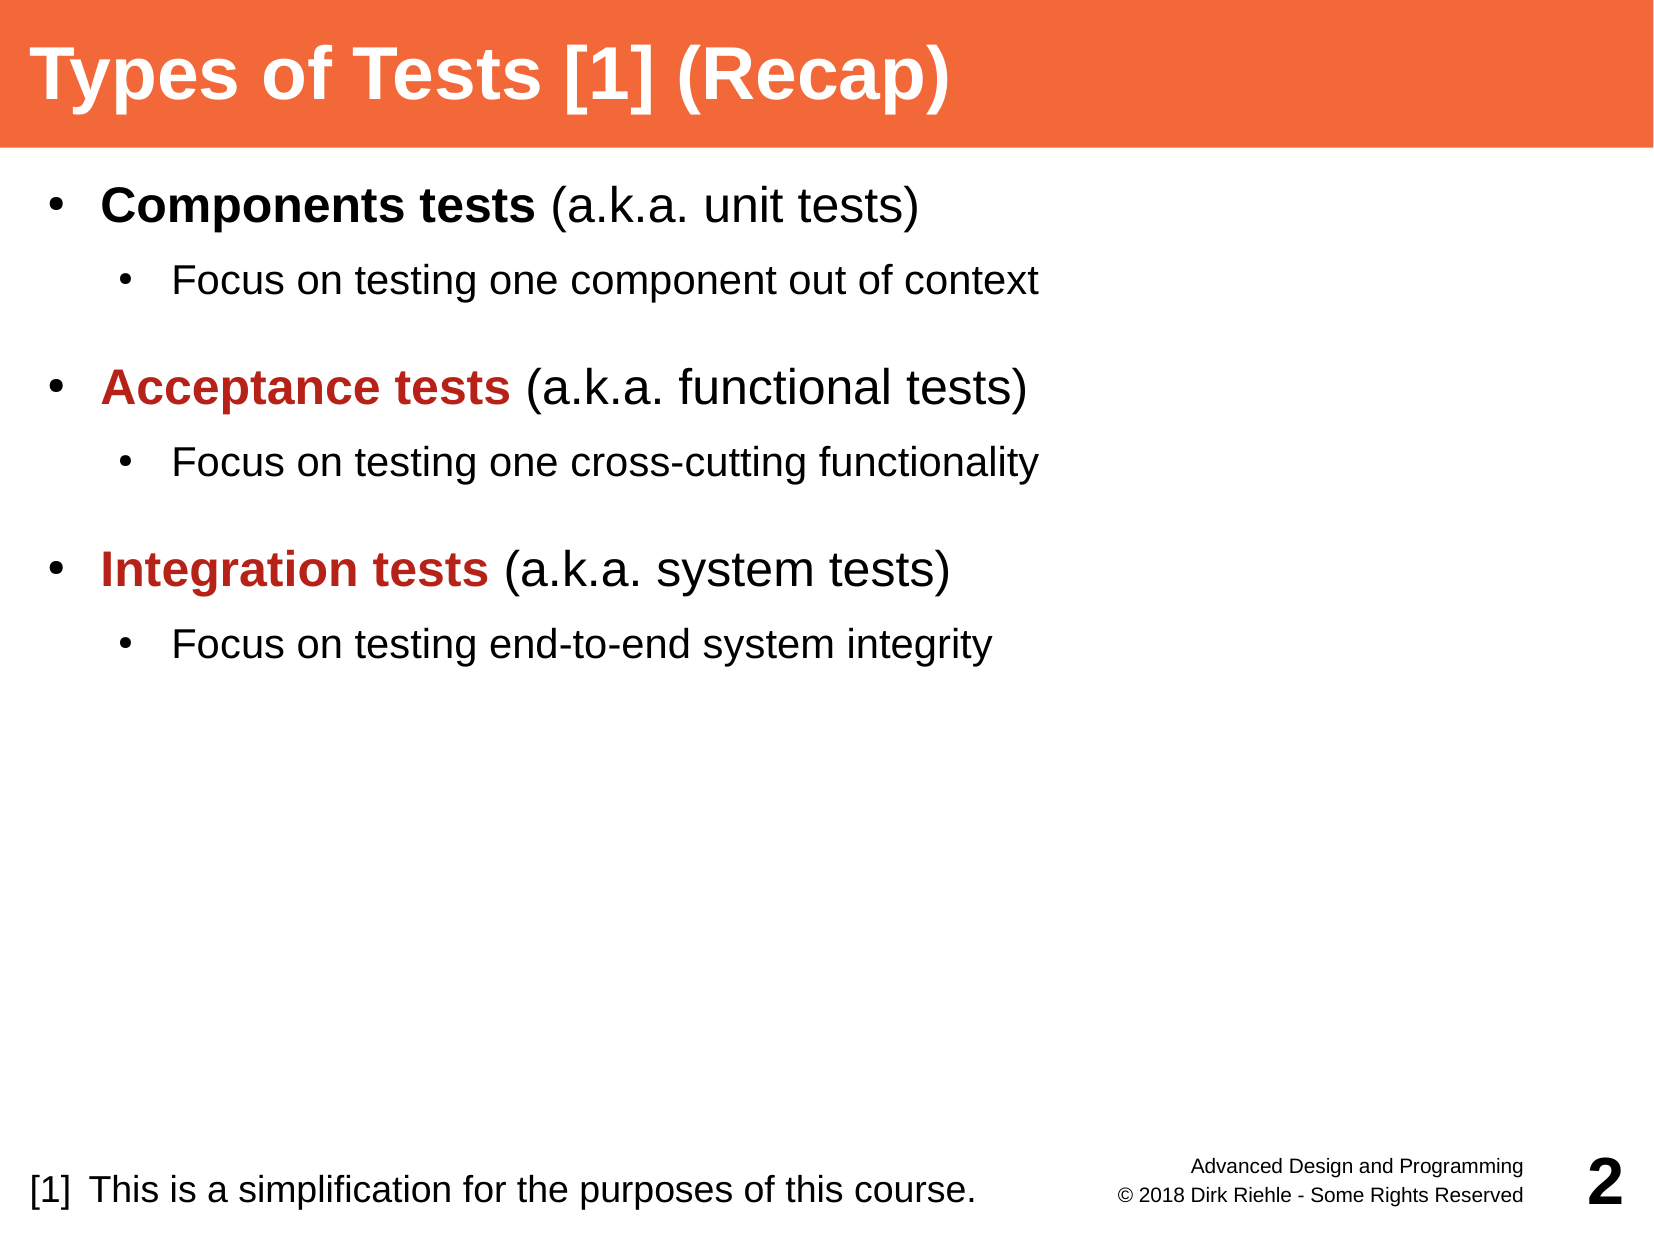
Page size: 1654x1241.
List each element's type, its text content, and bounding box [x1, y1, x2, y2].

list Components tests (a.k.a. unit tests) Focus on testing one component out of context Acceptance tests (a.k.a. functional tests) Focus on testing one cross-cutting functionality Integration tests (a.k.a. system tests) Focus on testing end-to-end system integrity [29, 177, 1625, 1063]
text_box [1] This is a simplification for the purposes of this course. [0, 1003, 1182, 1241]
title Types of Tests [1] (Recap) [0, 0, 1654, 148]
